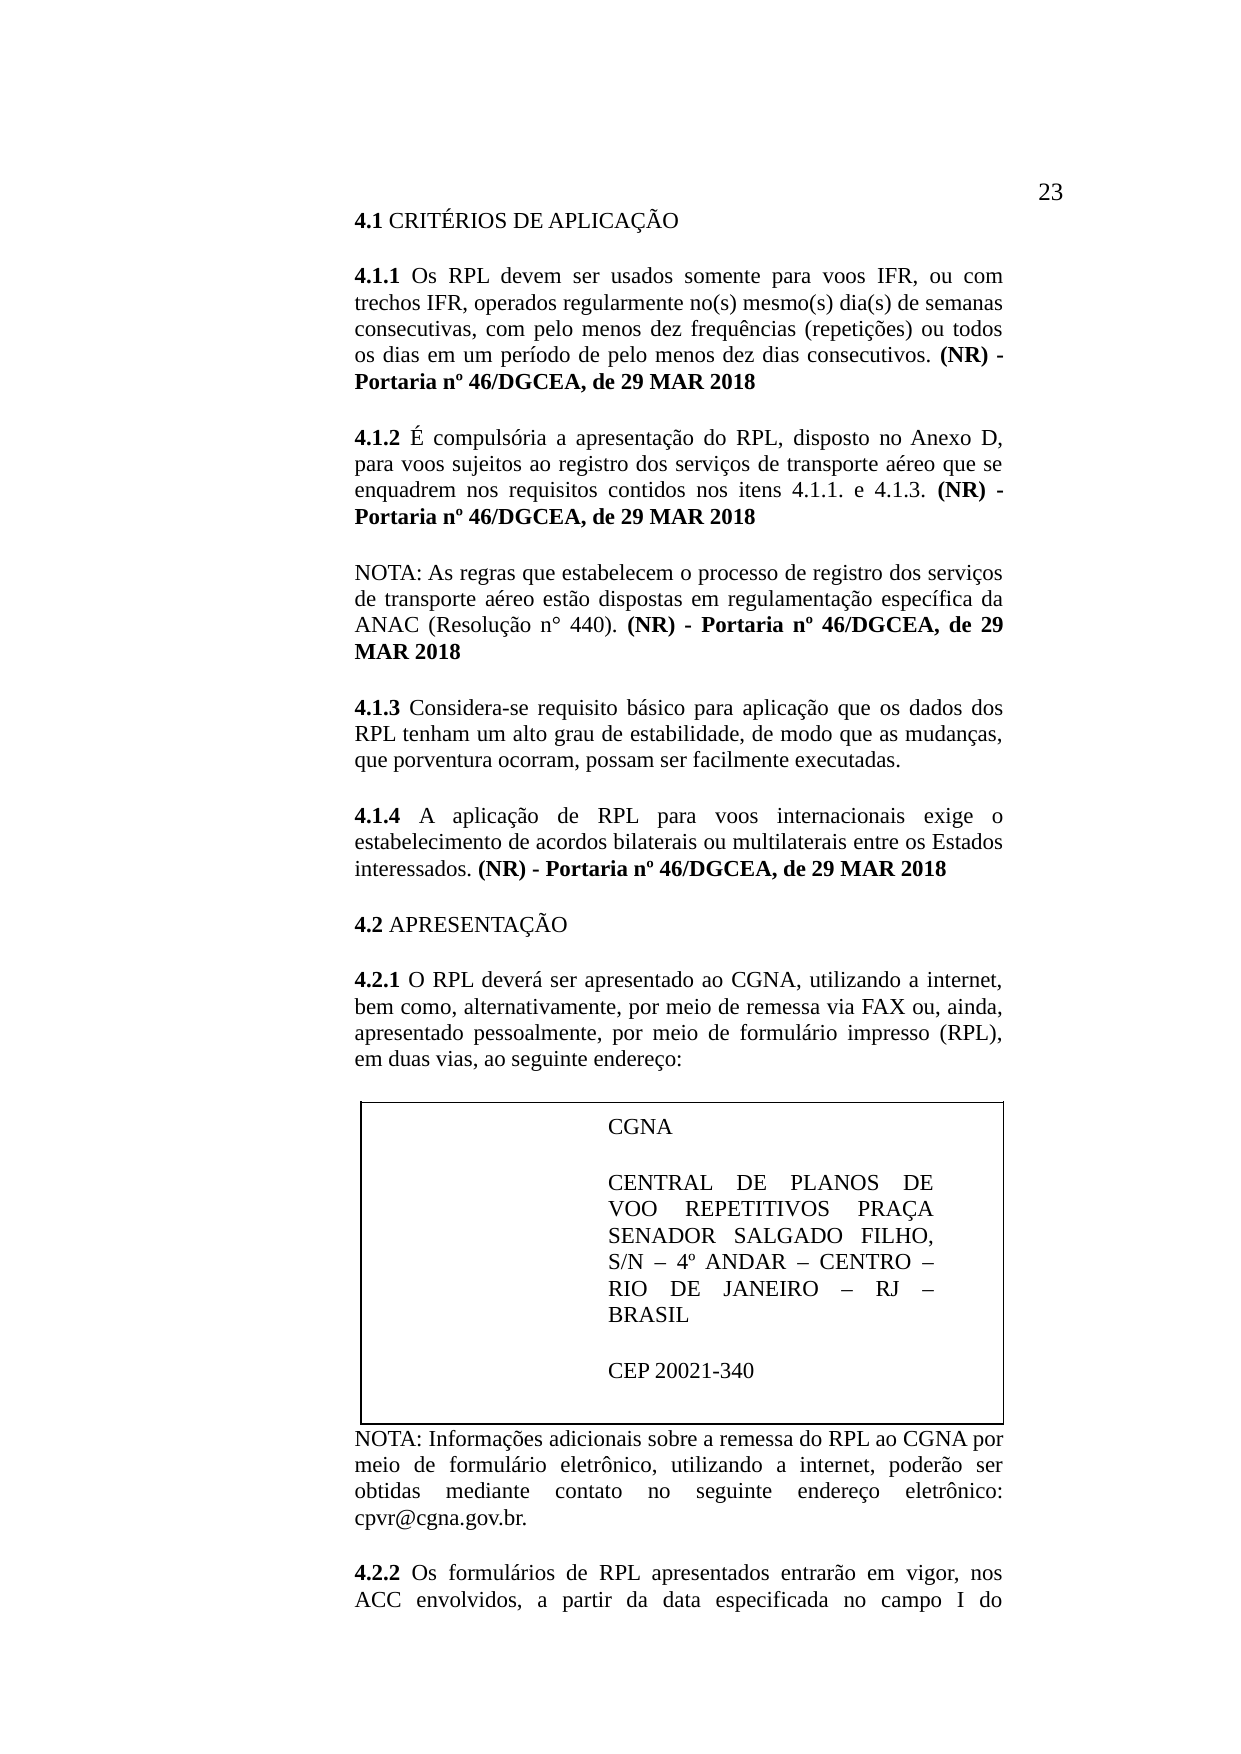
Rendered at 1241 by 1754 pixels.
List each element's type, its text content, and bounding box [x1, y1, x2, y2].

table_header CGNA CENTRAL DE PLANOS DE VOO REPETITIVOS PRAÇA SENADOR SALGADO FILHO, S/N – 4º ANDAR – CENTRO – RIO DE JANEIRO – RJ – BRASIL CEP 20021-340 [362, 1103, 1003, 1423]
text 4.2.1 O RPL deverá ser apresentado ao CGNA, utilizando a internet, bem como, alternativamente, por meio de remessa via FAX ou, ainda, apresentado pessoalmente, por meio de formulário impresso (RPL), em duas vias, ao seguinte endereço: [354, 966, 1004, 1072]
text 4.1.1 Os RPL devem ser usados somente para voos IFR, ou com trechos IFR, operados regularmente no(s) mesmo(s) dia(s) de semanas consecutivas, com pelo menos dez frequências (repetições) ou todos os dias em um período de pelo menos dez dias consecutivos. (NR) - Portaria nº 46/DGCEA, de 29 MAR 2018 [354, 262, 1004, 394]
text 4.2 APRESENTAÇÃO [354, 911, 1004, 937]
text 4.1.3 Considera-se requisito básico para aplicação que os dados dos RPL tenham um alto grau de estabilidade, de modo que as mudanças, que porventura ocorram, possam ser facilmente executadas. [354, 693, 1004, 773]
text 4.2.2 Os formulários de RPL apresentados entrarão em vigor, nos ACC envolvidos, a partir da data especificada no campo I do [354, 1559, 1004, 1612]
text NOTA: As regras que estabelecem o processo de registro dos serviços de transporte aéreo estão dispostas em regulamentação específica da ANAC (Resolução n° 440). (NR) - Portaria nº 46/DGCEA, de 29 MAR 2018 [354, 559, 1004, 664]
text 4.1.4 A aplicação de RPL para voos internacionais exige o estabelecimento de acordos bilaterais ou multilaterais entre os Estados interessados. (NR) - Portaria nº 46/DGCEA, de 29 MAR 2018 [354, 802, 1004, 881]
text NOTA: Informações adicionais sobre a remessa do RPL ao CGNA por meio de formulário eletrônico, utilizando a internet, poderão ser obtidas mediante contato no seguinte endereço eletrônico: cpvr@cgna.gov.br. [354, 1424, 1004, 1530]
text 4.1.2 É compulsória a apresentação do RPL, disposto no Anexo D, para voos sujeitos ao registro dos serviços de transporte aéreo que se enquadrem nos requisitos contidos nos itens 4.1.1. e 4.1.3. (NR) - Portaria nº 46/DGCEA, de 29 MAR 2018 [354, 424, 1004, 529]
text 4.1 CRITÉRIOS DE APLICAÇÃO [354, 207, 1004, 233]
